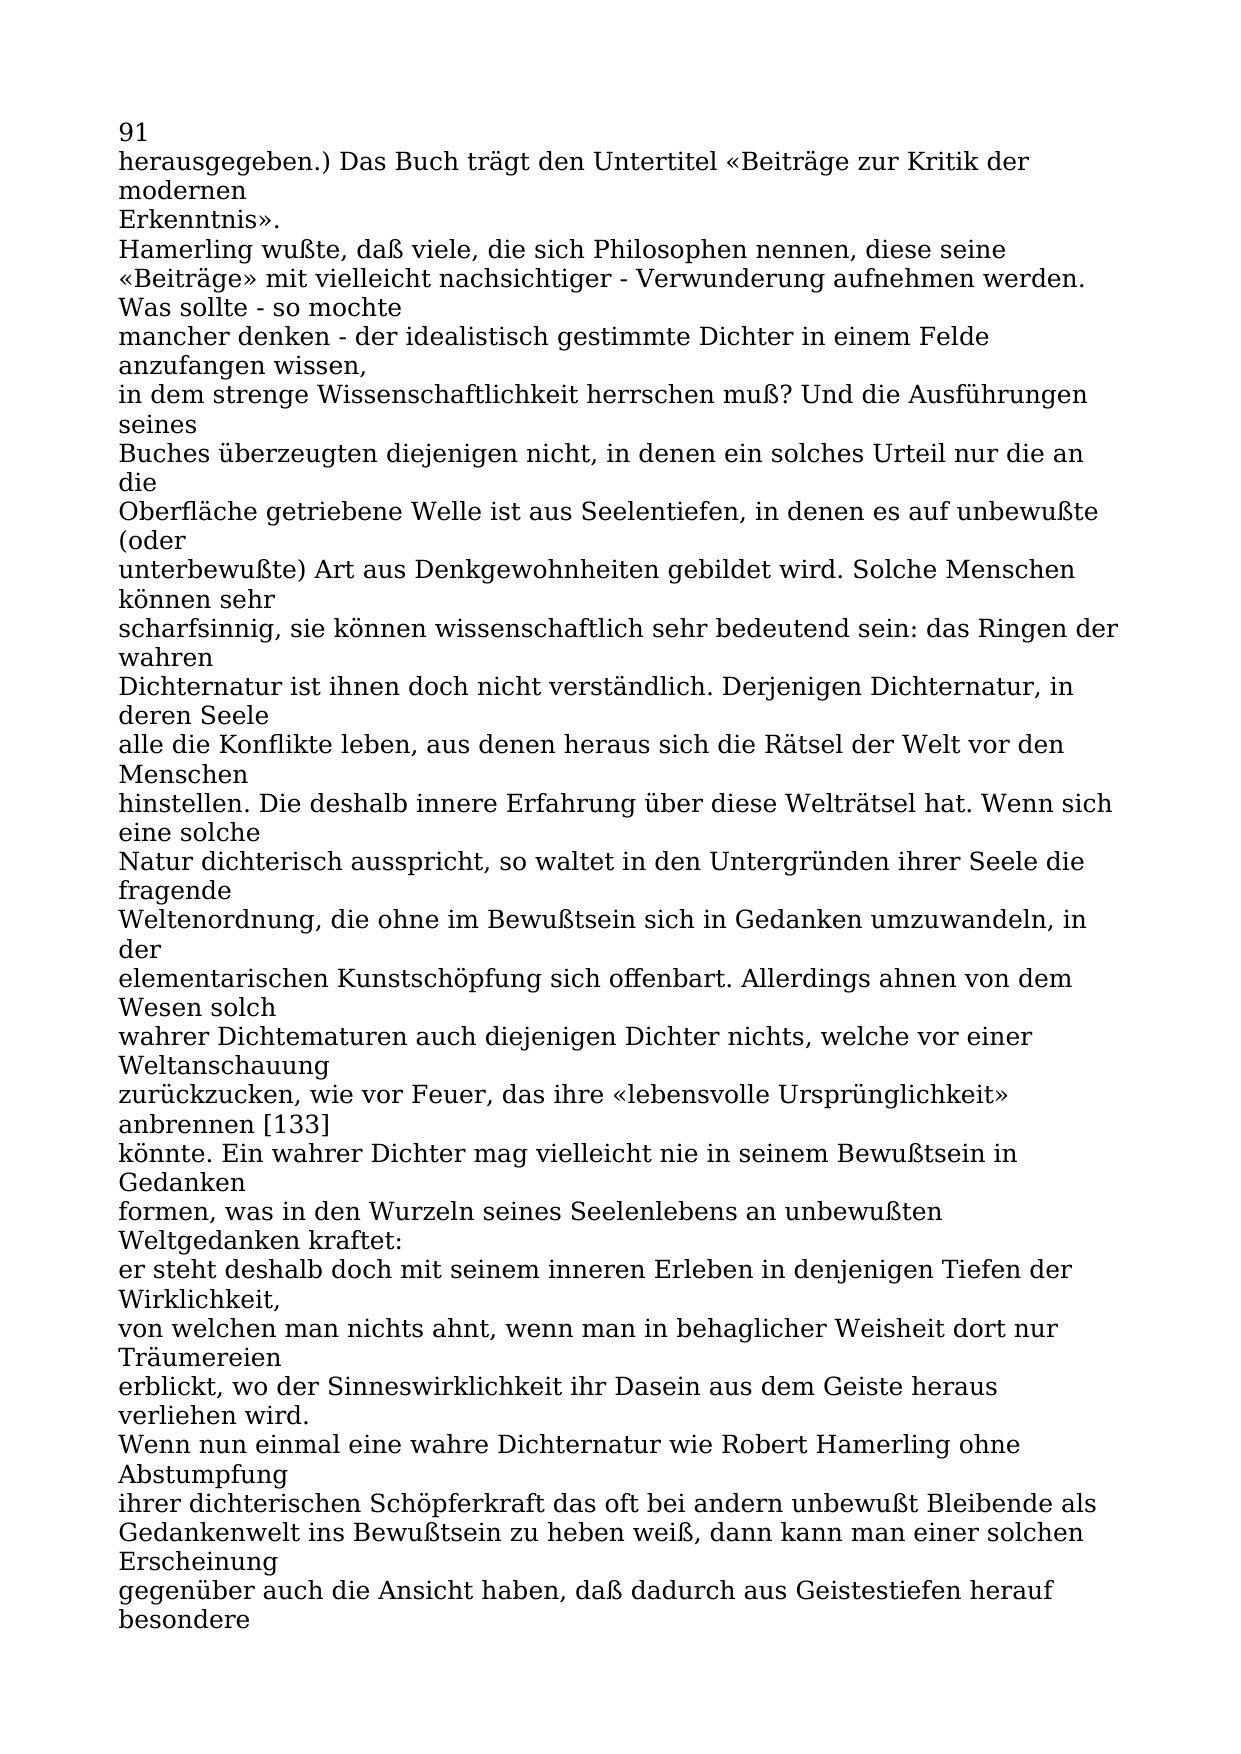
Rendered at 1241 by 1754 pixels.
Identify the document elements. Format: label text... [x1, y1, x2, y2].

text elementarischen Kunstschöpfung sich offenbart. Allerdings ahnen von dem Wesen solch [118, 964, 1122, 1022]
text alle die Konflikte leben, aus denen heraus sich die Rätsel der Welt vor den Menschen [118, 731, 1122, 789]
text herausgegeben.) Das Buch trägt den Untertitel «Beiträge zur Kritik der modernen [118, 147, 1122, 206]
text zurückzucken, wie vor Feuer, das ihre «lebensvolle Ursprünglichkeit» anbrennen [133] [118, 1081, 1122, 1139]
text formen, was in den Wurzeln seines Seelenlebens an unbewußten Weltgedanken kraftet: [118, 1197, 1122, 1256]
text könnte. Ein wahrer Dichter mag vielleicht nie in seinem Bewußtsein in Gedanken [118, 1139, 1122, 1197]
text Gedankenwelt ins Bewußtsein zu heben weiß, dann kann man einer solchen Erscheinung [118, 1518, 1122, 1576]
text er steht deshalb doch mit seinem inneren Erleben in denjenigen Tiefen der Wirklichkeit, [118, 1256, 1122, 1314]
text in dem strenge Wissenschaftlichkeit herrschen muß? Und die Ausführungen seines [118, 381, 1122, 439]
text mancher denken - der idealistisch gestimmte Dichter in einem Felde anzufangen wissen, [118, 322, 1122, 381]
text Erkenntnis». [118, 206, 1122, 235]
text erblickt, wo der Sinneswirklichkeit ihr Dasein aus dem Geiste heraus verliehen wird. [118, 1372, 1122, 1431]
text Natur dichterisch ausspricht, so waltet in den Untergründen ihrer Seele die fragende [118, 847, 1122, 906]
text gegenüber auch die Ansicht haben, daß dadurch aus Geistestiefen herauf besondere [118, 1576, 1122, 1635]
text Buches überzeugten diejenigen nicht, in denen ein solches Urteil nur die an die [118, 439, 1122, 497]
text unterbewußte) Art aus Denkgewohnheiten gebildet wird. Solche Menschen können sehr [118, 556, 1122, 614]
text hinstellen. Die deshalb innere Erfahrung über diese Welträtsel hat. Wenn sich eine solche [118, 789, 1122, 847]
text Weltenordnung, die ohne im Bewußtsein sich in Gedanken umzuwandeln, in der [118, 906, 1122, 964]
text ihrer dichterischen Schöpferkraft das oft bei andern unbewußt Bleibende als [118, 1489, 1122, 1518]
text scharfsinnig, sie können wissenschaftlich sehr bedeutend sein: das Ringen der wahren [118, 614, 1122, 672]
text Wenn nun einmal eine wahre Dichternatur wie Robert Hamerling ohne Abstumpfung [118, 1431, 1122, 1489]
text 91 [118, 118, 1122, 147]
text wahrer Dichtematuren auch diejenigen Dichter nichts, welche vor einer Weltanschauung [118, 1022, 1122, 1081]
text Dichternatur ist ihnen doch nicht verständlich. Derjenigen Dichternatur, in deren Seele [118, 672, 1122, 731]
text Oberfläche getriebene Welle ist aus Seelentiefen, in denen es auf unbewußte (oder [118, 497, 1122, 556]
text Hamerling wußte, daß viele, die sich Philosophen nennen, diese seine «Beiträge» mit vielleicht nachsichtiger - Verwunderung aufnehmen werden. Was sollte - so mochte [118, 235, 1122, 322]
text von welchen man nichts ahnt, wenn man in behaglicher Weisheit dort nur Träumereien [118, 1314, 1122, 1372]
